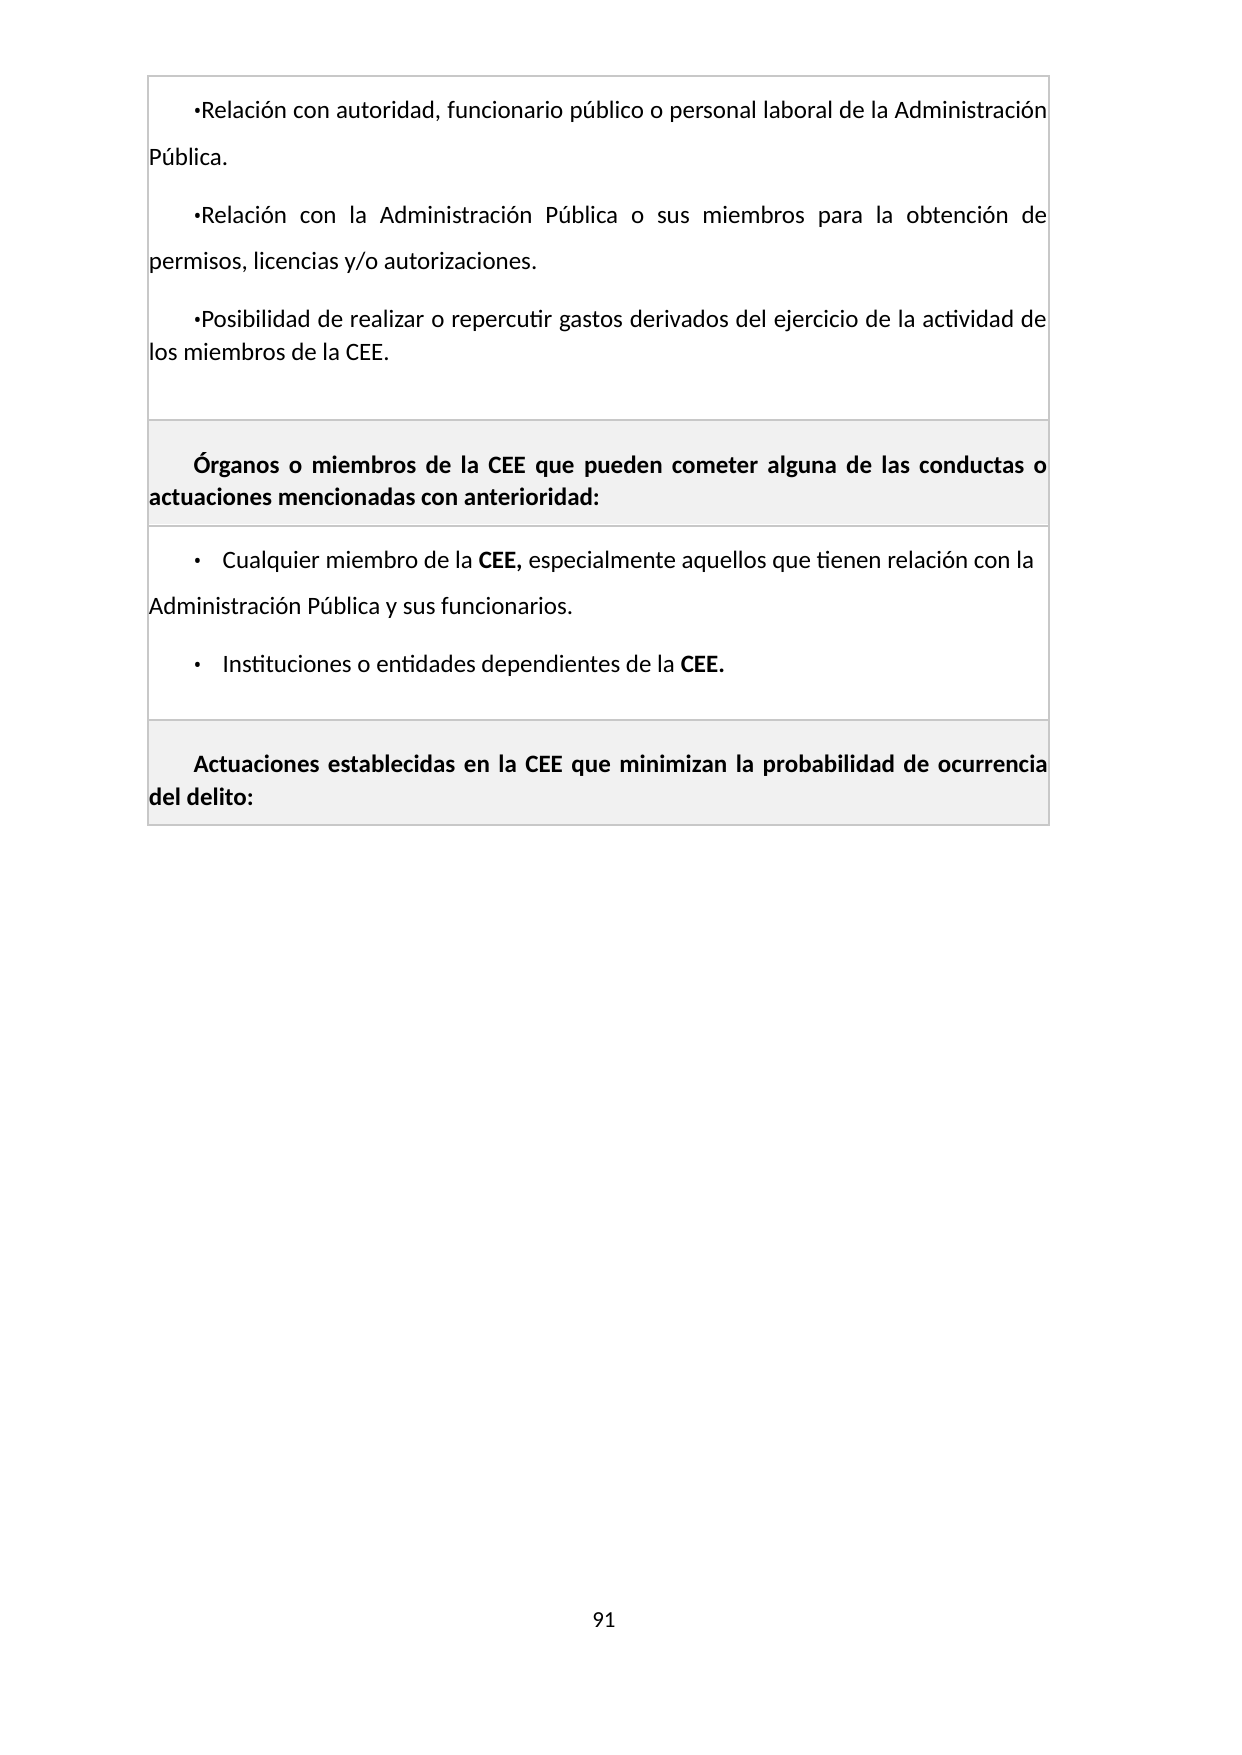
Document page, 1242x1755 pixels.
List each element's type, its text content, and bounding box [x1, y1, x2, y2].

table_cell Órganos o miembros de la CEE que pueden cometer alguna de las conductas o actuaciones mencionadas con anterioridad: [149, 421, 1048, 524]
table_cell •Relación con autoridad, funcionario público o personal laboral de la Administración Pública. •Relación con la Administración Pública o sus miembros para la obtención de permisos, licencias y/o autorizaciones. •Posibilidad de realizar o repercutir gastos derivados del ejercicio de la actividad de los miembros de la CEE. [149, 77, 1048, 419]
table_cell Actuaciones establecidas en la CEE que minimizan la probabilidad de ocurrencia del delito: [149, 721, 1048, 824]
table_cell Cualquier miembro de la CEE, especialmente aquellos que tienen relación con la Administración Pública y sus funcionarios. Instituciones o entidades dependientes de la CEE. [149, 527, 1048, 718]
